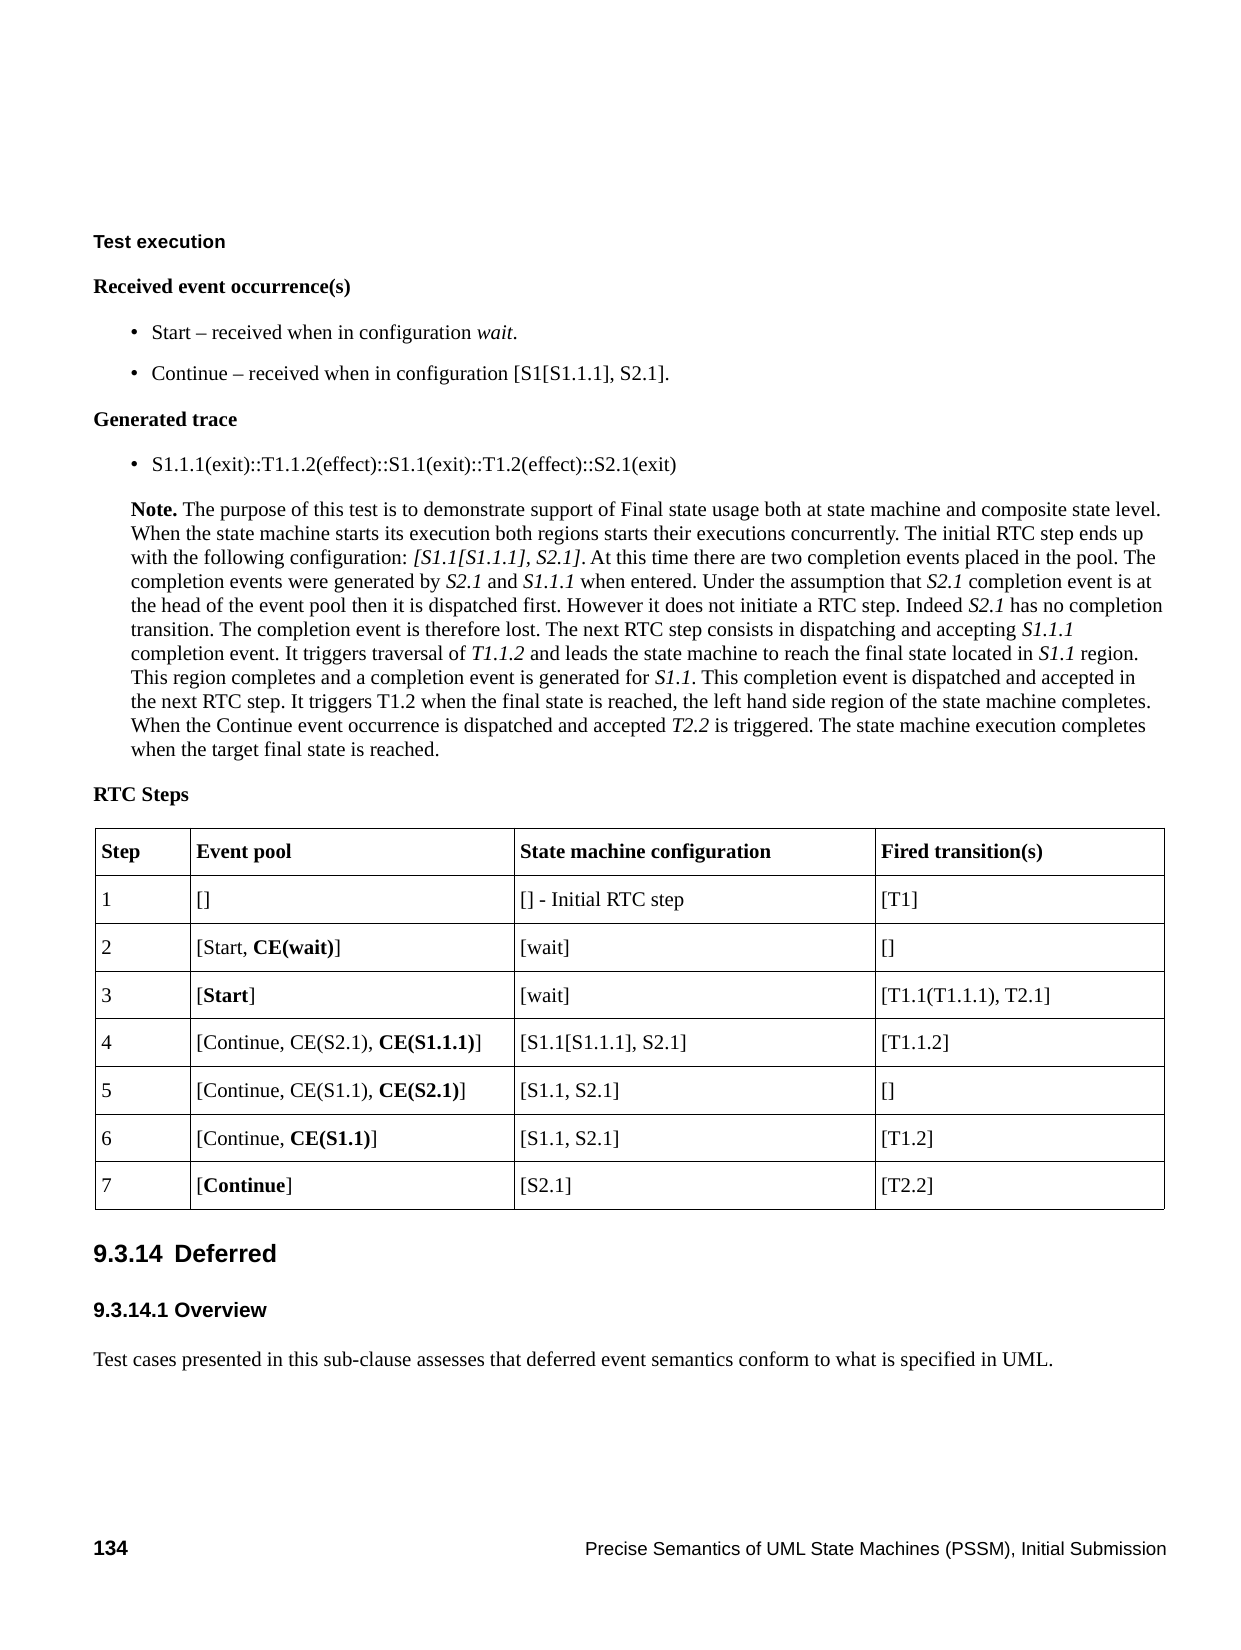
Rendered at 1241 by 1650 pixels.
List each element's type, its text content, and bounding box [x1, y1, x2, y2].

table_cell 4 [96, 1019, 190, 1066]
text Note. The purpose of this test is to demonstrate support of Final state usage both at state machine and composite state level. When the state machine starts its execution both regions starts their executions concurrently. The initial RTC step ends up with the following configuration: [S1.1[S1.1.1], S2.1]. At this time there are two completion events placed in the pool. The completion events were generated by S2.1 and S1.1.1 when entered. Under the assumption that S2.1 completion event is at the head of the event pool then it is dispatched first. However it does not initiate a RTC step. Indeed S2.1 has no completion transition. The completion event is therefore lost. The next RTC step consists in dispatching and accepting S1.1.1 completion event. It triggers traversal of T1.1.2 and leads the state machine to reach the final state located in S1.1 region. This region completes and a completion event is generated for S1.1. This completion event is dispatched and accepted in the next RTC step. It triggers T1.2 when the final state is reached, the left hand side region of the state machine completes. When the Continue event occurrence is dispatched and accepted T2.2 is triggered. The state machine execution completes when the target final state is reached. [131, 497, 1164, 761]
list Continue – received when in configuration [S1[S1.1.1], S2.1]. [131, 360, 1164, 385]
table_cell 6 [96, 1115, 190, 1161]
subtitle Deferred [93, 1238, 1164, 1268]
text Received event occurrence(s) [93, 274, 1164, 298]
subtitle Test execution [93, 231, 1164, 253]
table_cell [T2.2] [876, 1162, 1164, 1209]
table_cell [Continue] [191, 1162, 514, 1209]
table_header State machine configuration [515, 829, 875, 875]
table_cell [] [876, 924, 1164, 971]
table_header Step [96, 829, 190, 875]
text RTC Steps [93, 782, 1164, 806]
table_cell [] - Initial RTC step [515, 876, 875, 923]
table_cell [T1.1.2] [876, 1019, 1164, 1066]
table_cell [Continue, CE(S2.1), CE(S1.1.1)] [191, 1019, 514, 1066]
list S1.1.1(exit)::T1.1.2(effect)::S1.1(exit)::T1.2(effect)::S2.1(exit) [131, 452, 1164, 476]
table_cell 2 [96, 924, 190, 971]
table_cell 1 [96, 876, 190, 923]
table_cell [S1.1, S2.1] [515, 1115, 875, 1161]
text Generated trace [93, 406, 1164, 431]
table_cell [S1.1[S1.1.1], S2.1] [515, 1019, 875, 1066]
text Test cases presented in this sub-clause assesses that deferred event semantics conform to what is specified in UML. [93, 1347, 1164, 1371]
table_cell [Continue, CE(S1.1), CE(S2.1)] [191, 1067, 514, 1114]
table_cell [] [191, 876, 514, 923]
list Start – received when in configuration wait. [131, 319, 1164, 344]
table_cell 3 [96, 972, 190, 1018]
table_cell [wait] [515, 924, 875, 971]
table_cell [T1.1(T1.1.1), T2.1] [876, 972, 1164, 1018]
table_cell [] [876, 1067, 1164, 1114]
table_header Event pool [191, 829, 514, 875]
table_cell [wait] [515, 972, 875, 1018]
table_cell [Start] [191, 972, 514, 1018]
table_cell [S2.1] [515, 1162, 875, 1209]
table_cell [T1.2] [876, 1115, 1164, 1161]
table_cell [S1.1, S2.1] [515, 1067, 875, 1114]
table_header Fired transition(s) [876, 829, 1164, 875]
table_cell 7 [96, 1162, 190, 1209]
table_cell [Start, CE(wait)] [191, 924, 514, 971]
table_cell 5 [96, 1067, 190, 1114]
subtitle Overview [93, 1297, 1164, 1322]
table_cell [T1] [876, 876, 1164, 923]
table_cell [Continue, CE(S1.1)] [191, 1115, 514, 1161]
